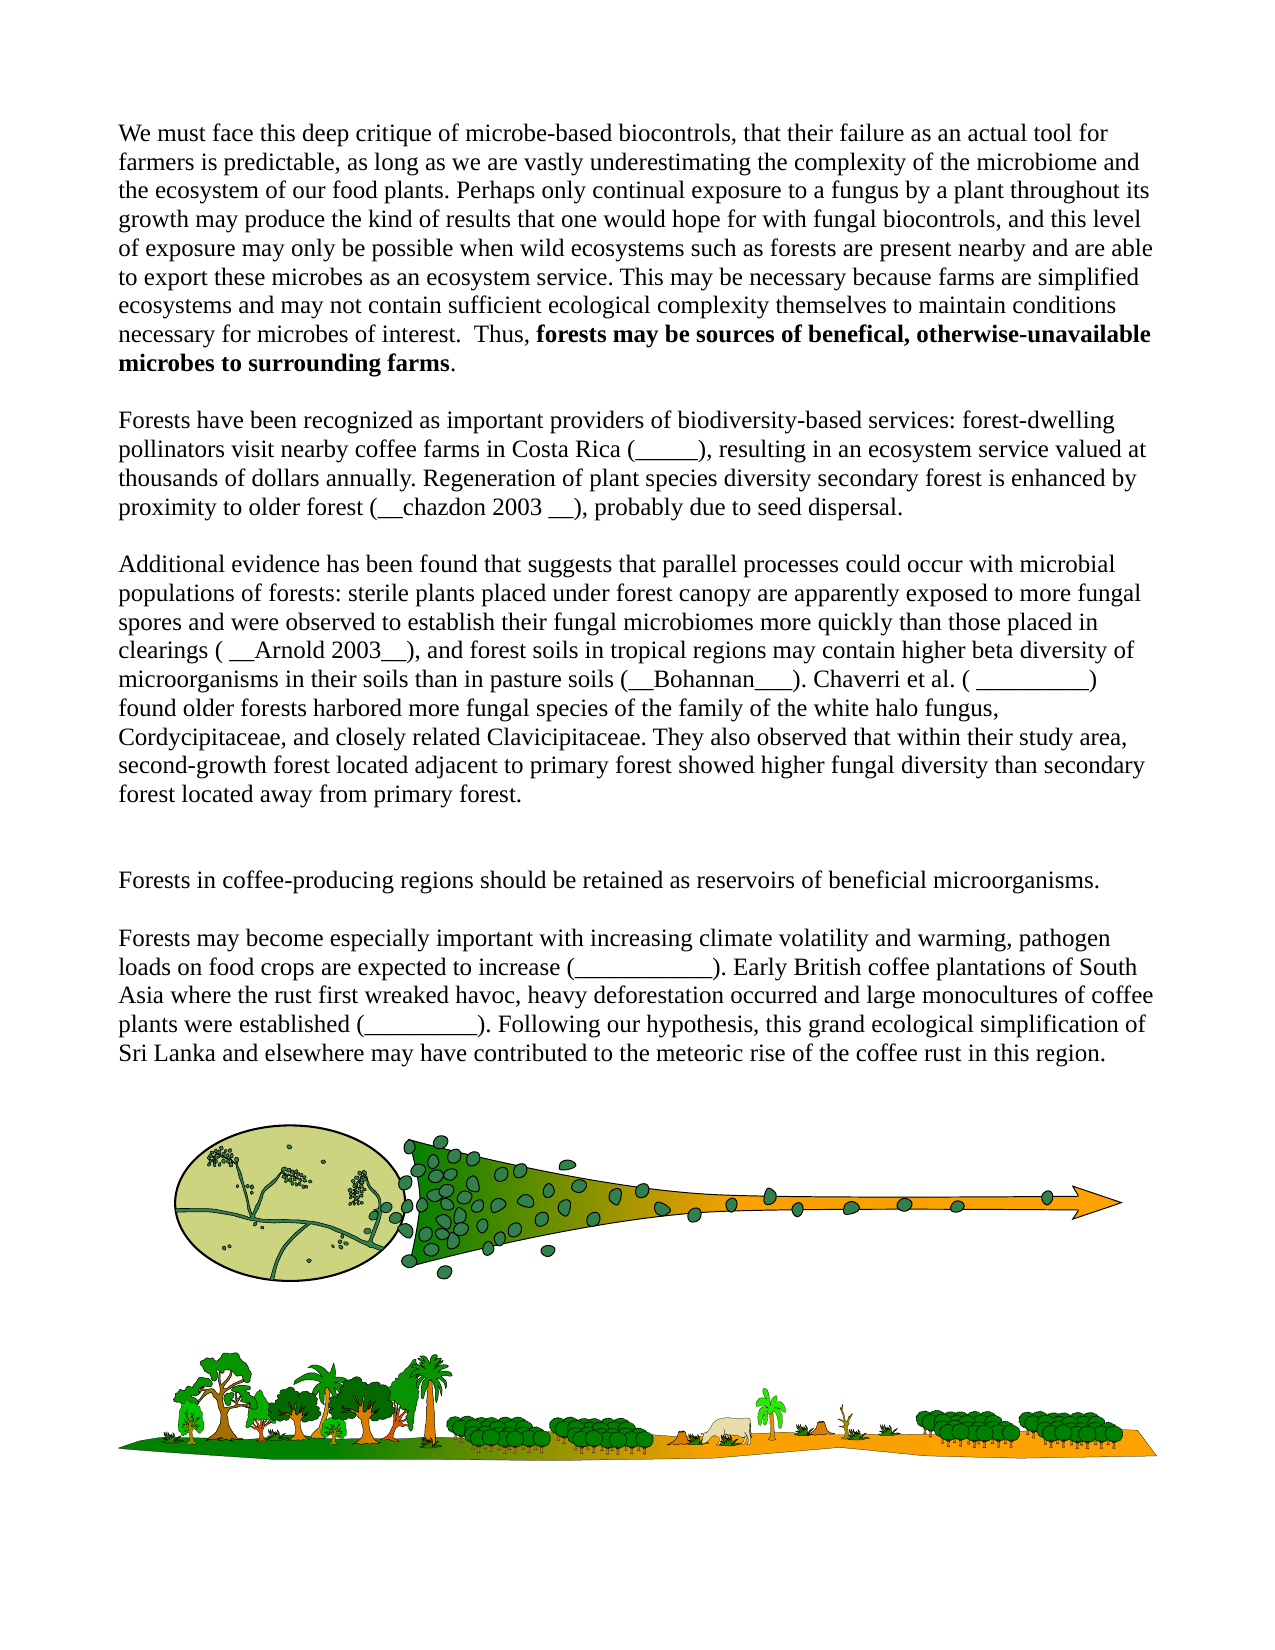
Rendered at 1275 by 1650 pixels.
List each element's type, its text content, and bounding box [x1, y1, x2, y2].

text Additional evidence has been found that suggests that parallel processes could occur with microbial populations of forests: sterile plants placed under forest canopy are apparently exposed to more fungal spores and were observed to establish their fungal microbiomes more quickly than those placed in clearings ( __Arnold 2003__), and forest soils in tropical regions may contain higher beta diversity of microorganisms in their soils than in pasture soils (__Bohannan___). Chaverri et al. ( _________) found older forests harbored more fungal species of the family of the white halo fungus, Cordycipitaceae, and closely related Clavicipitaceae. They also observed that within their study area, second-growth forest located adjacent to primary forest showed higher fungal diversity than secondary forest located away from primary forest. [118, 549, 1157, 808]
text Forests may become especially important with increasing climate volatility and warming, pathogen loads on food crops are expected to increase (___________). Early British coffee plantations of South Asia where the rust first wreaked havoc, heavy deforestation occurred and large monocultures of coffee plants were established (_________). Following our hypothesis, this grand ecological simplification of Sri Lanka and elsewhere may have contributed to the meteoric rise of the coffee rust in this region. [118, 923, 1157, 1067]
text We must face this deep critique of microbe-based biocontrols, that their failure as an actual tool for farmers is predictable, as long as we are vastly underestimating the complexity of the microbiome and the ecosystem of our food plants. Perhaps only continual exposure to a fungus by a plant throughout its growth may produce the kind of results that one would hope for with fungal biocontrols, and this level of exposure may only be possible when wild ecosystems such as forests are present nearby and are able to export these microbes as an ecosystem service. This may be necessary because farms are simplified ecosystems and may not contain sufficient ecological complexity themselves to maintain conditions necessary for microbes of interest. Thus, forests may be sources of benefical, otherwise-unavailable microbes to surrounding farms. [118, 118, 1157, 377]
text Forests have been recognized as important providers of biodiversity-based services: forest-dwelling pollinators visit nearby coffee farms in Costa Rica (_____), resulting in an ecosystem service valued at thousands of dollars annually. Regeneration of plant species diversity secondary forest is enhanced by proximity to older forest (__chazdon 2003 __), probably due to seed dispersal. [118, 406, 1157, 521]
text Forests in coffee-producing regions should be retained as reservoirs of beneficial microorganisms. [118, 866, 1157, 894]
